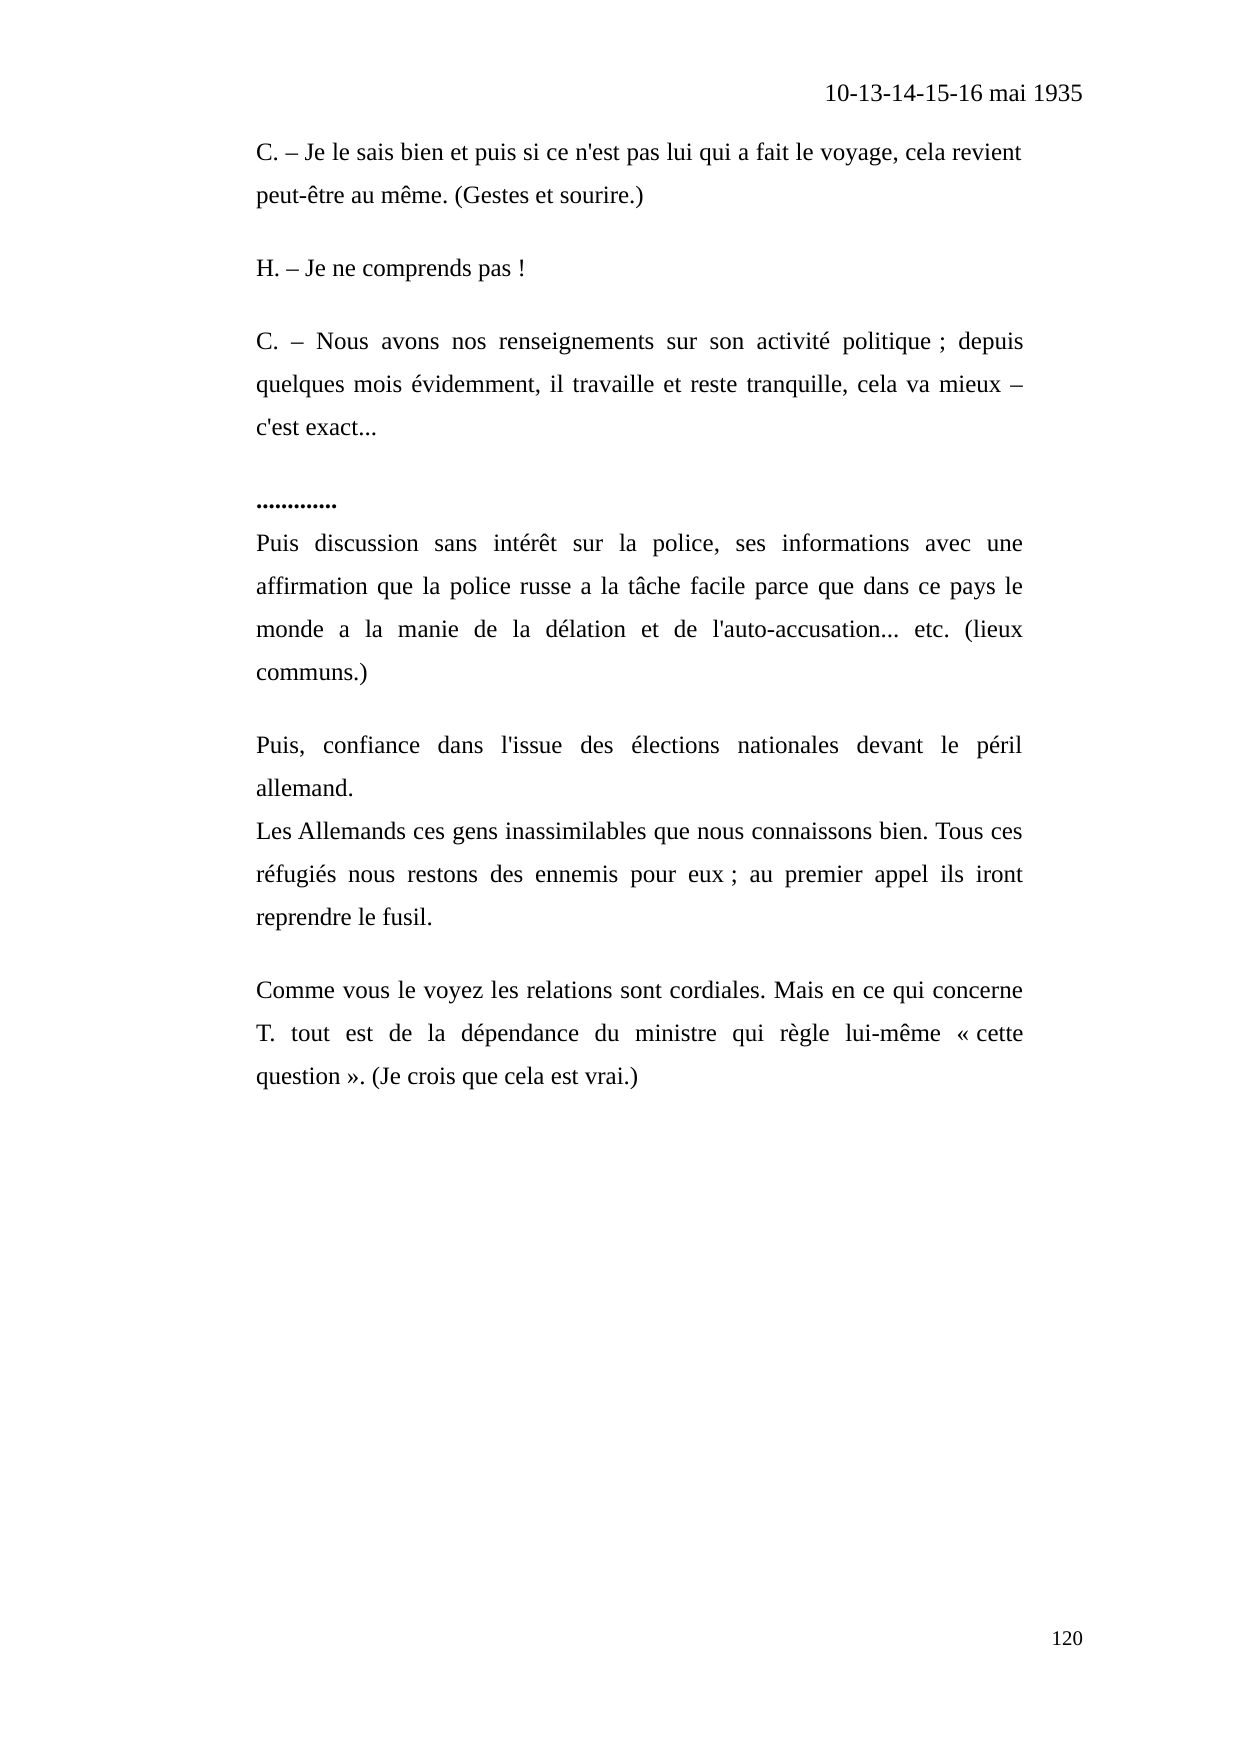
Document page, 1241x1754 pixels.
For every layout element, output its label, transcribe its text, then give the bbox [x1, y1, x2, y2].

text Comme vous le voyez les relations sont cordiales. Mais en ce qui concerne T. tout est de la dépendance du ministre qui règle lui-même « cette question ». (Je crois que cela est vrai.) [256, 975, 1023, 1090]
text ............. Puis discussion sans intérêt sur la police, ses informations avec une affirmation que la police russe a la tâche facile parce que dans ce pays le monde a la manie de la délation et de l'auto-accusation... etc. (lieux communs.) [256, 485, 1023, 686]
text C. – Je le sais bien et puis si ce n'est pas lui qui a fait le voyage, cela revient peut-être au même. (Gestes et sourire.) [256, 137, 1023, 209]
text C. – Nous avons nos renseignements sur son activité politique ; depuis quelques mois évidemment, il travaille et reste tranquille, cela va mieux – c'est exact... [256, 326, 1023, 441]
text H. – Je ne comprends pas ! [256, 253, 1023, 282]
text Puis, confiance dans l'issue des élections nationales devant le péril allemand. Les Allemands ces gens inassimilables que nous connaissons bien. Tous ces réfugiés nous restons des ennemis pour eux ; au premier appel ils iront reprendre le fusil. [256, 730, 1023, 931]
